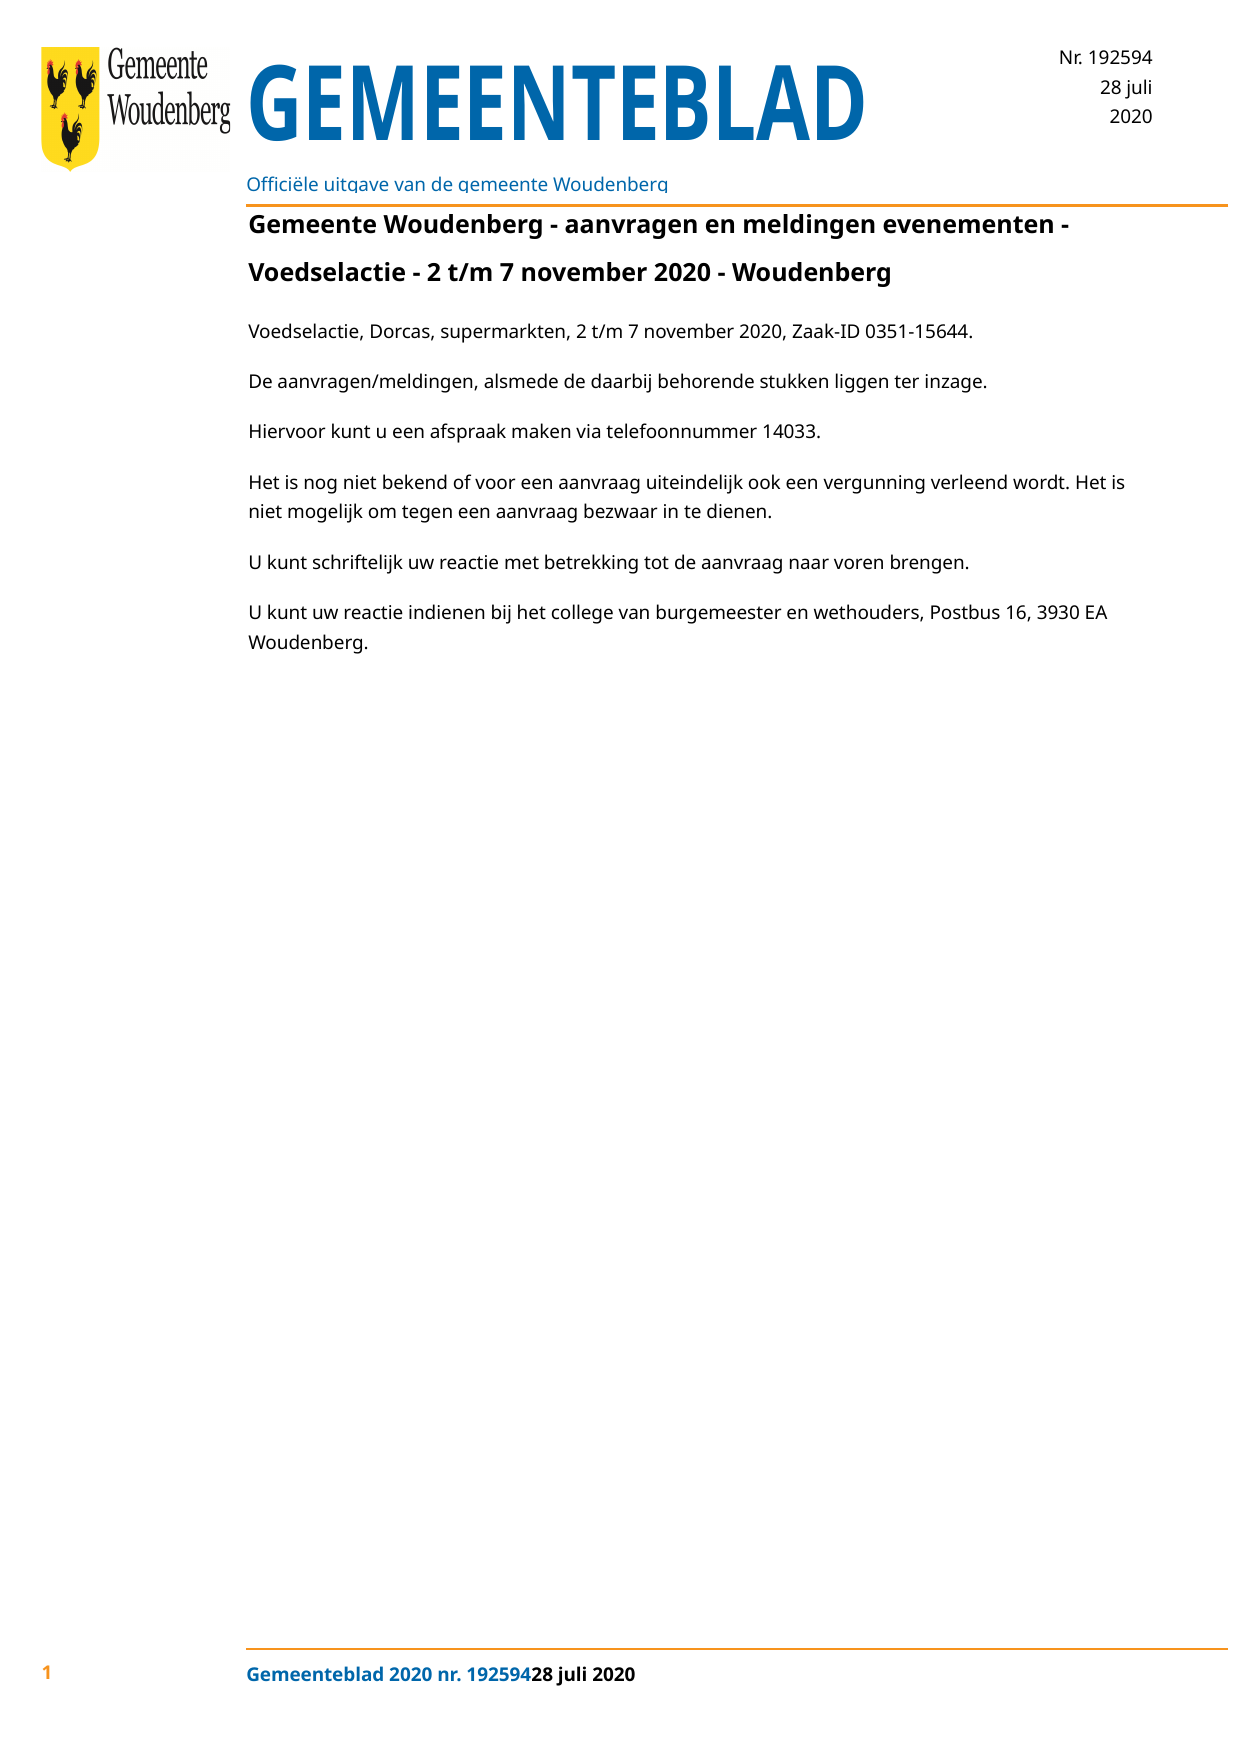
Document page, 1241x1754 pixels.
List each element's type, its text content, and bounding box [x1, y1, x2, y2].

text U kunt uw reactie indienen bij het college van burgemeester en wethouders, Postbus 16, 3930 EA Woudenberg. [248, 599, 1152, 655]
text Het is nog niet bekend of voor een aanvraag uiteindelijk ook een vergunning verleend wordt. Het is niet mogelijk om tegen een aanvraag bezwaar in te dienen. [248, 469, 1152, 524]
text Gemeente Woudenberg - aanvragen en meldingen evenementen - Voedselactie - 2 t/m 7 november 2020 - Woudenberg [248, 207, 1152, 288]
text Hiervoor kunt u een afspraak maken via telefoonnummer 14033. [248, 419, 1152, 444]
text De aanvragen/meldingen, alsmede de daarbij behorende stukken liggen ter inzage. [248, 368, 1152, 394]
text U kunt schriftelijk uw reactie met betrekking tot de aanvraag naar voren brengen. [248, 549, 1152, 575]
text Voedselactie, Dorcas, supermarkten, 2 t/m 7 november 2020, Zaak-ID 0351-15644. [248, 318, 1152, 344]
picture [41, 47, 231, 172]
